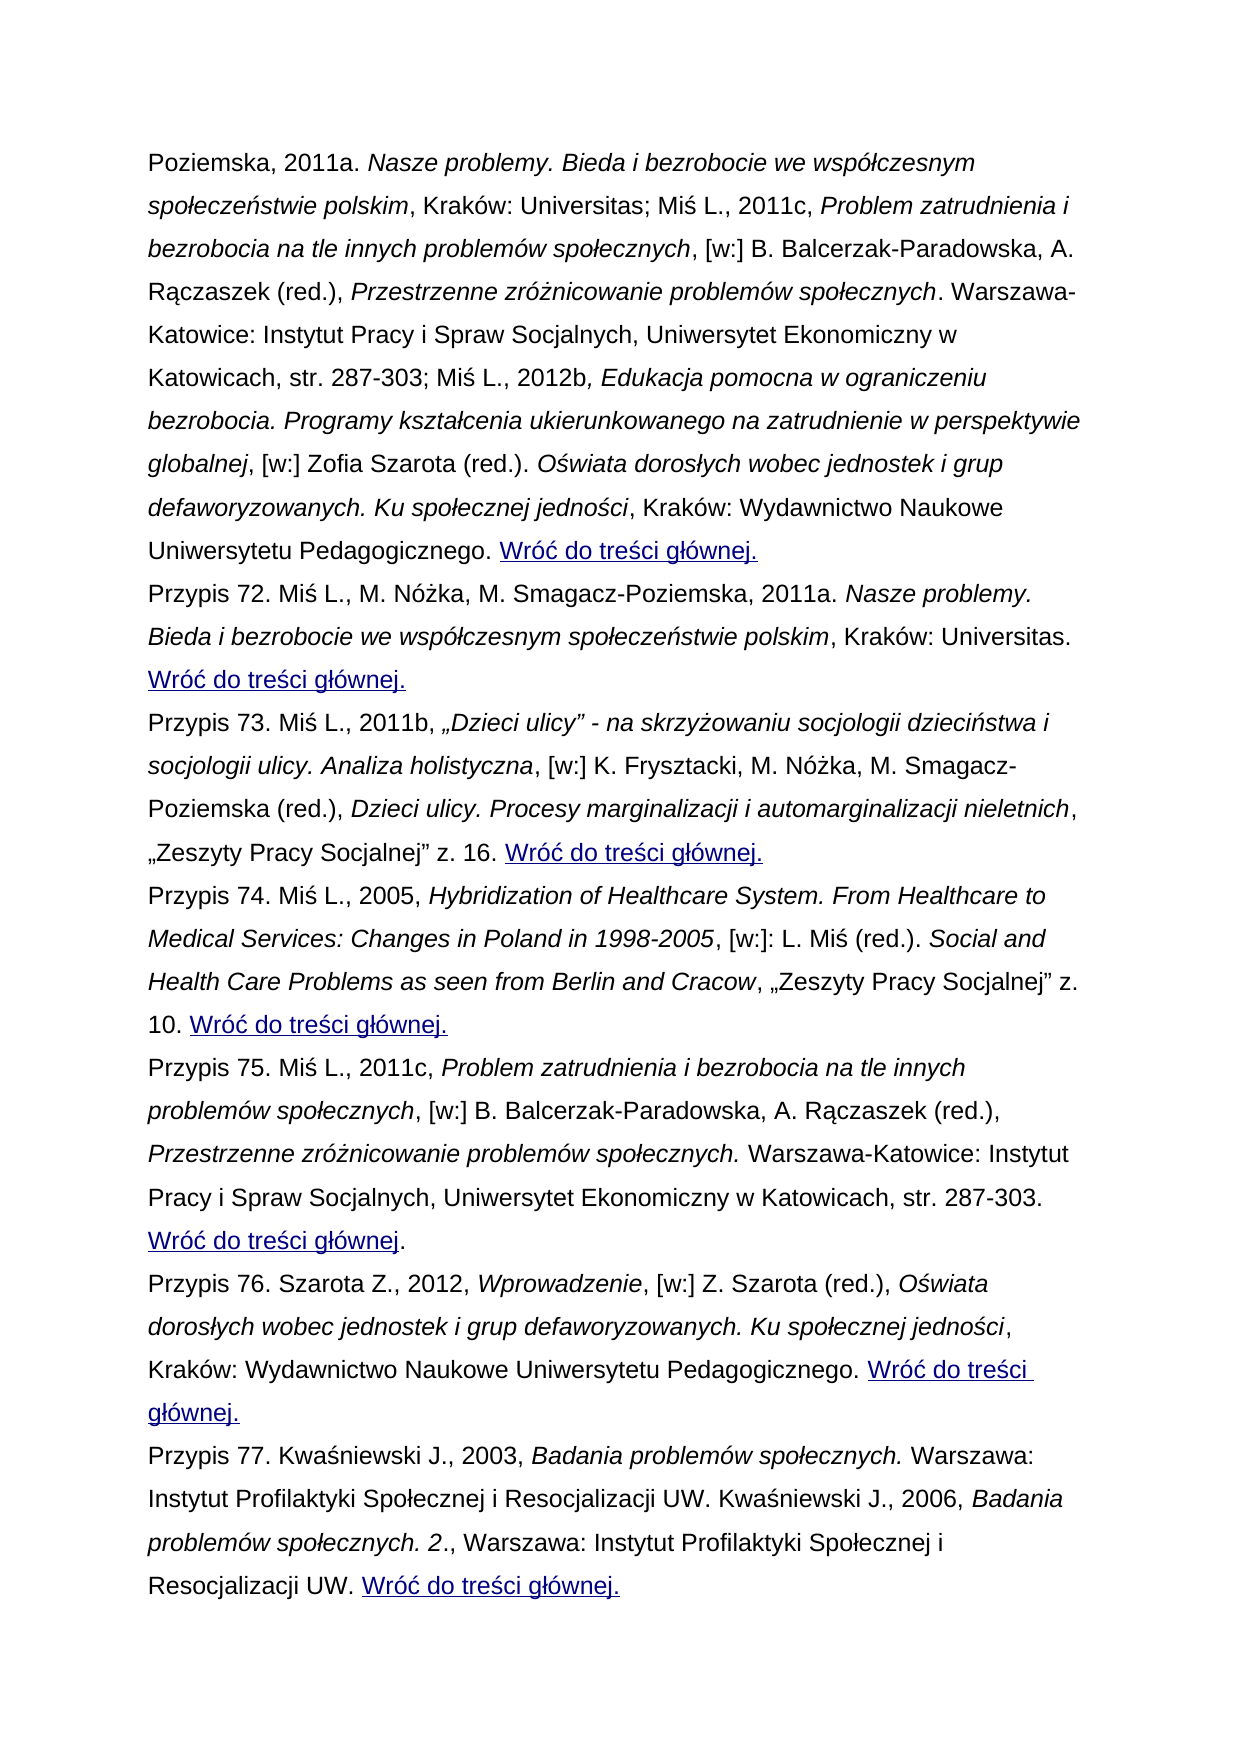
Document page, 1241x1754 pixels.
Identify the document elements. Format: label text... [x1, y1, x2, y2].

text Przypis 72. Miś L., M. Nóżka, M. Smagacz-Poziemska, 2011a. Nasze problemy. Bieda i bezrobocie we współczesnym społeczeństwie polskim, Kraków: Universitas. Wróć do treści głównej. [148, 579, 1093, 694]
text Przypis 76. Szarota Z., 2012, Wprowadzenie, [w:] Z. Szarota (red.), Oświata dorosłych wobec jednostek i grup defaworyzowanych. Ku społecznej jedności, Kraków: Wydawnictwo Naukowe Uniwersytetu Pedagogicznego. Wróć do treści głównej. [148, 1269, 1093, 1427]
text Przypis 77. Kwaśniewski J., 2003, Badania problemów społecznych. Warszawa: Instytut Profilaktyki Społecznej i Resocjalizacji UW. Kwaśniewski J., 2006, Badania problemów społecznych. 2., Warszawa: Instytut Profilaktyki Społecznej i Resocjalizacji UW. Wróć do treści głównej. [148, 1441, 1093, 1599]
text Przypis 75. Miś L., 2011c, Problem zatrudnienia i bezrobocia na tle innych problemów społecznych, [w:] B. Balcerzak-Paradowska, A. Rączaszek (red.), Przestrzenne zróżnicowanie problemów społecznych. Warszawa-Katowice: Instytut Pracy i Spraw Socjalnych, Uniwersytet Ekonomiczny w Katowicach, str. 287-303. Wróć do treści głównej. [148, 1053, 1093, 1254]
text Przypis 73. Miś L., 2011b, „Dzieci ulicy” - na skrzyżowaniu socjologii dzieciństwa i socjologii ulicy. Analiza holistyczna, [w:] K. Frysztacki, M. Nóżka, M. Smagacz-Poziemska (red.), Dzieci ulicy. Procesy marginalizacji i automarginalizacji nieletnich, „Zeszyty Pracy Socjalnej” z. 16. Wróć do treści głównej. [148, 708, 1093, 866]
text Przypis 74. Miś L., 2005, Hybridization of Healthcare System. From Healthcare to Medical Services: Changes in Poland in 1998-2005, [w:]: L. Miś (red.). Social and Health Care Problems as seen from Berlin and Cracow, „Zeszyty Pracy Socjalnej” z. 10. Wróć do treści głównej. [148, 881, 1093, 1039]
text Poziemska, 2011a. Nasze problemy. Bieda i bezrobocie we współczesnym społeczeństwie polskim, Kraków: Universitas; Miś L., 2011c, Problem zatrudnienia i bezrobocia na tle innych problemów społecznych, [w:] B. Balcerzak-Paradowska, A. Rączaszek (red.), Przestrzenne zróżnicowanie problemów społecznych. Warszawa-Katowice: Instytut Pracy i Spraw Socjalnych, Uniwersytet Ekonomiczny w Katowicach, str. 287-303; Miś L., 2012b, Edukacja pomocna w ograniczeniu bezrobocia. Programy kształcenia ukierunkowanego na zatrudnienie w perspektywie globalnej, [w:] Zofia Szarota (red.). Oświata dorosłych wobec jednostek i grup defaworyzowanych. Ku społecznej jedności, Kraków: Wydawnictwo Naukowe Uniwersytetu Pedagogicznego. Wróć do treści głównej. [148, 148, 1093, 564]
